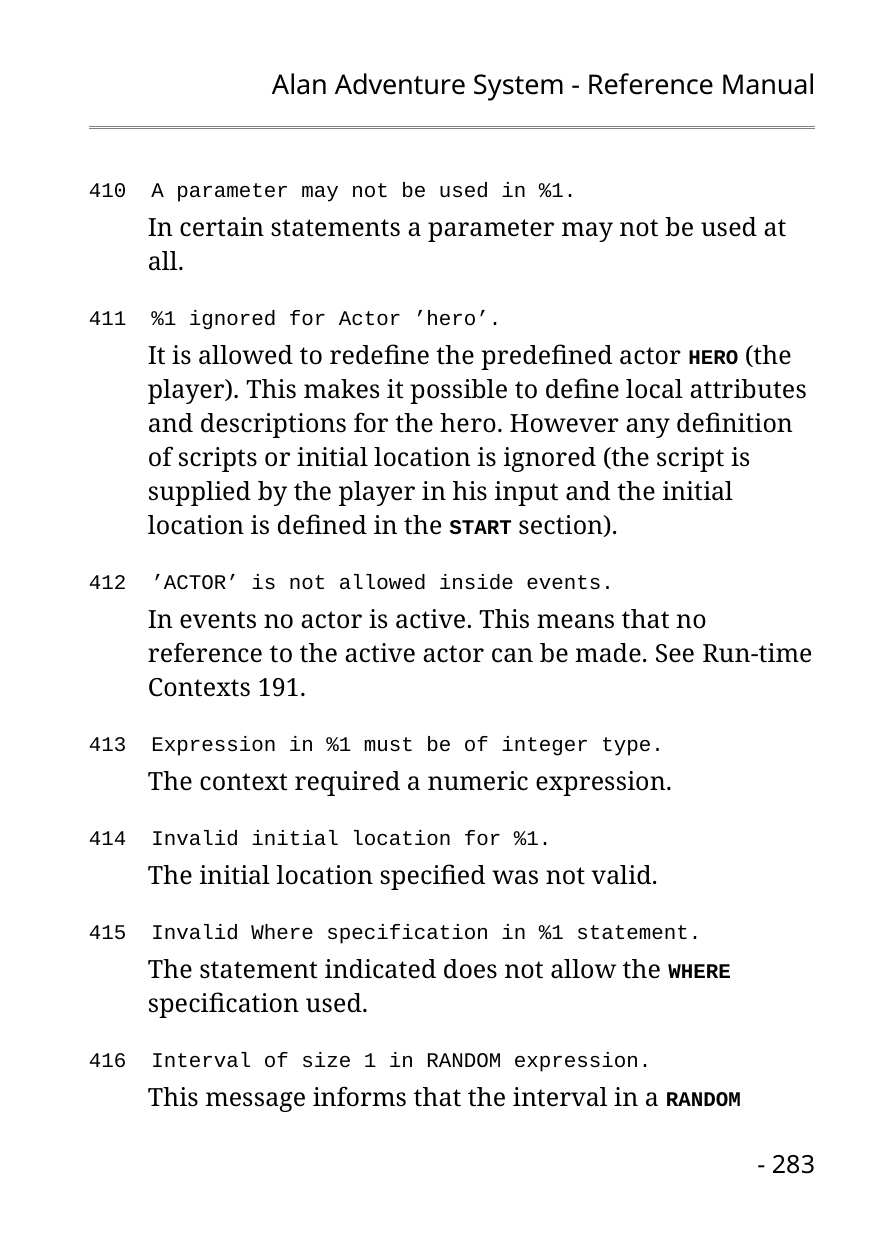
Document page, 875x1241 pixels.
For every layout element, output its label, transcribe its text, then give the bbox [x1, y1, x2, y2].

text In events no actor is active. This means that no reference to the active actor can be made. See Run-time Contexts 152. [148, 602, 815, 704]
text 413 Expression in %1 must be of integer type. [88, 734, 815, 758]
text 410 A parameter may not be used in %1. [88, 180, 815, 204]
text The context required a numeric expression. [148, 764, 815, 798]
text 415 Invalid Where specification in %1 statement. [88, 922, 815, 946]
text 411 %1 ignored for Actor ’hero’. [88, 308, 815, 332]
text 412 ’ACTOR’ is not allowed inside events. [88, 572, 815, 596]
text 416 Interval of size 1 in RANDOM expression. [88, 1050, 815, 1074]
text The initial location specified was not valid. [148, 858, 815, 892]
text The statement indicated does not allow the WHERE specification used. [148, 952, 815, 1020]
text It is allowed to redefine the predefined actor HERO (the player). This makes it possible to define local attributes and descriptions for the he­ro. However any definition of scripts or initial location is ignored (the script is supplied by the player in his input and the initial location is defined in the START section). [148, 338, 815, 542]
text This message informs that the interval in a RANDOM [148, 1080, 815, 1114]
text 414 Invalid initial location for %1. [88, 828, 815, 852]
text In certain statements a parameter may not be used at all. [148, 210, 815, 278]
